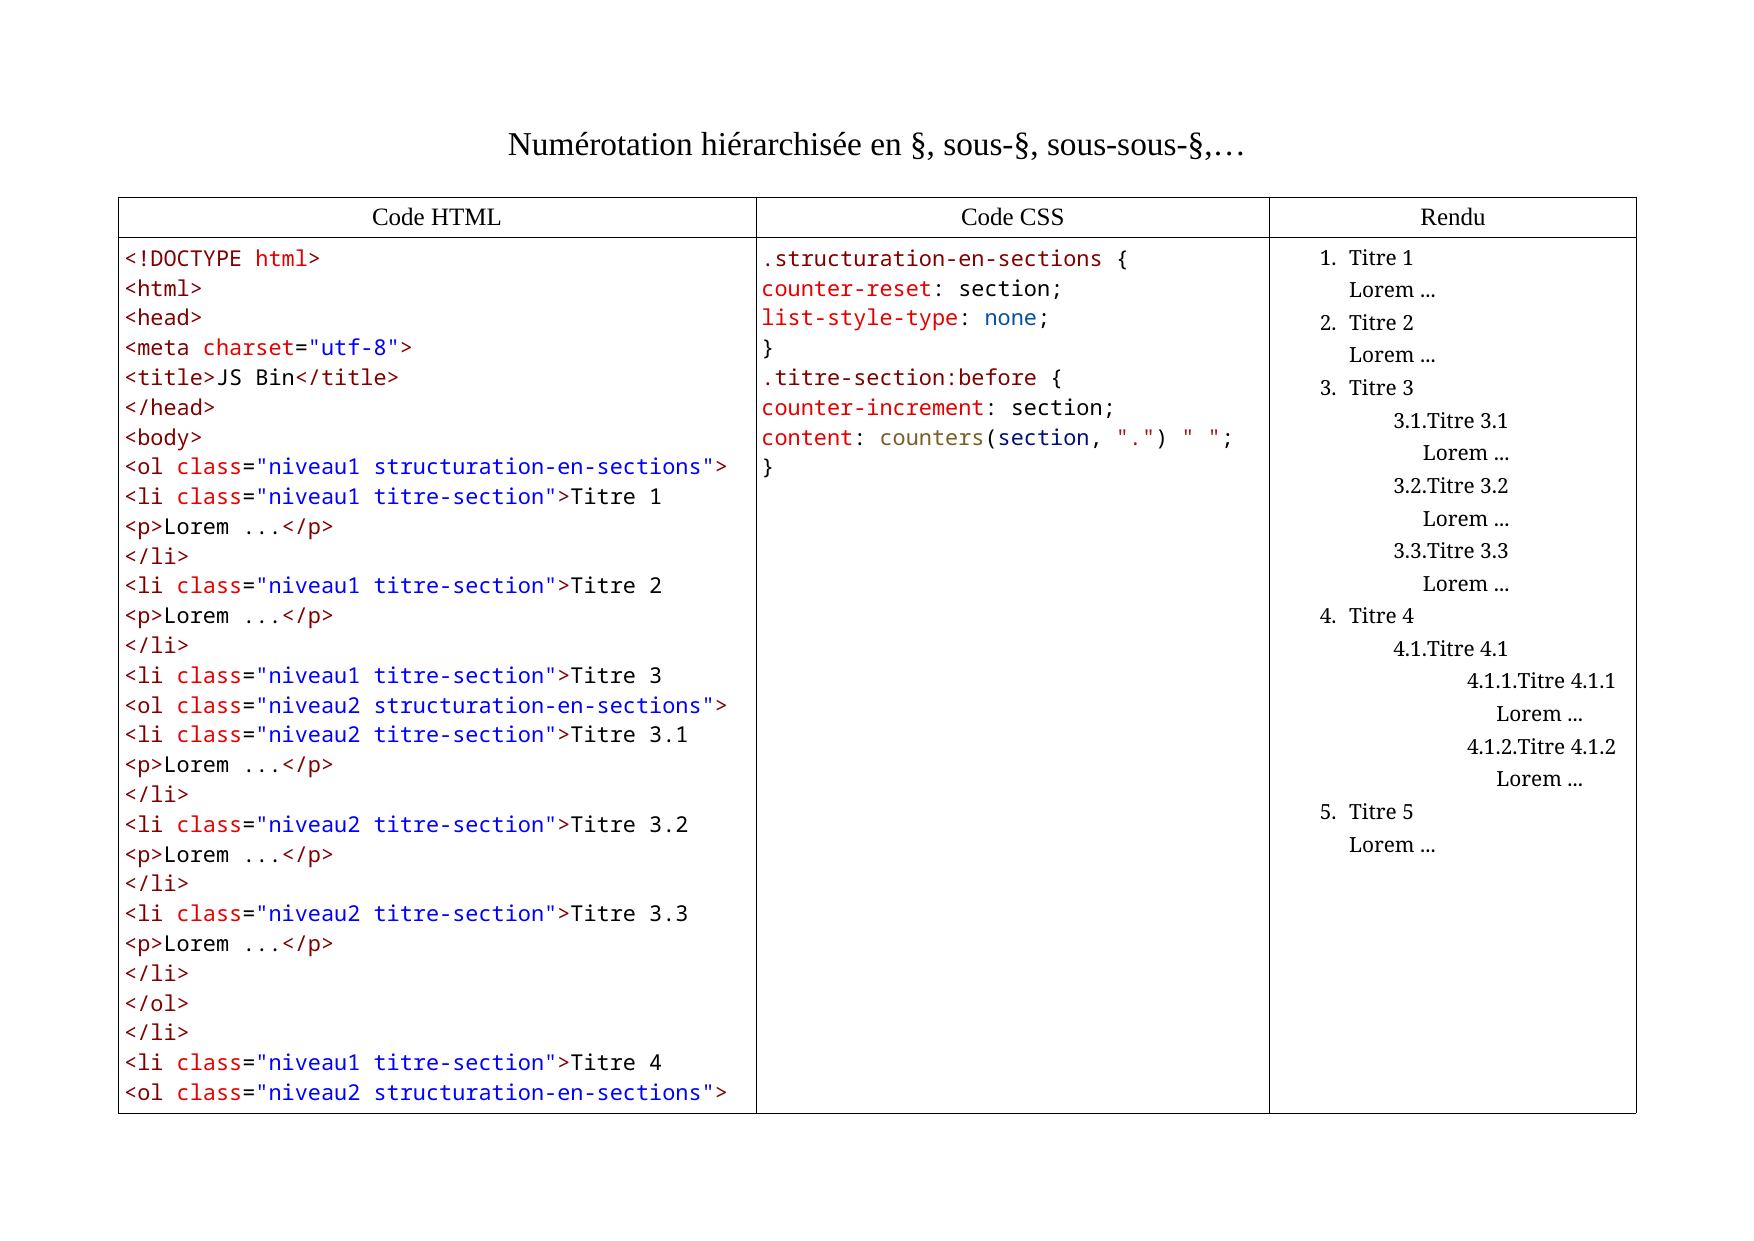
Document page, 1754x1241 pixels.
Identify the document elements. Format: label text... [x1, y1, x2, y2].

table_cell Code HTML [119, 198, 756, 237]
table_cell Rendu [1270, 198, 1636, 237]
table_header Numérotation hiérarchisée en §, sous-§, sous-sous-§,… [118, 118, 1636, 197]
table_cell Code CSS [757, 198, 1269, 237]
table_cell Titre 1 Lorem ... Titre 2 Lorem ... Titre 3 Titre 3.1 Lorem ... Titre 3.2 Lorem ... Titre 3.3 Lorem ... Titre 4 Titre 4.1 Titre 4.1.1 Lorem ... Titre 4.1.2 Lorem ... Titre 5 Lorem ... [1270, 238, 1636, 1112]
table_cell <!DOCTYPE html> <html> <head> <meta charset="utf-8"> <title>JS Bin</title> </head> <body> <ol class="niveau1 structuration-en-sections"> <li class="niveau1 titre-section">Titre 1 <p>Lorem ...</p> </li> <li class="niveau1 titre-section">Titre 2 <p>Lorem ...</p> </li> <li class="niveau1 titre-section">Titre 3 <ol class="niveau2 structuration-en-sections"> <li class="niveau2 titre-section">Titre 3.1 <p>Lorem ...</p> </li> <li class="niveau2 titre-section">Titre 3.2 <p>Lorem ...</p> </li> <li class="niveau2 titre-section">Titre 3.3 <p>Lorem ...</p> </li> </ol> </li> <li class="niveau1 titre-section">Titre 4 <ol class="niveau2 structuration-en-sections"> [119, 238, 756, 1112]
table_cell .structuration-en-sections { counter-reset: section; list-style-type: none; } .titre-section:before { counter-increment: section; content: counters(section, ".") " "; } [757, 238, 1269, 1112]
